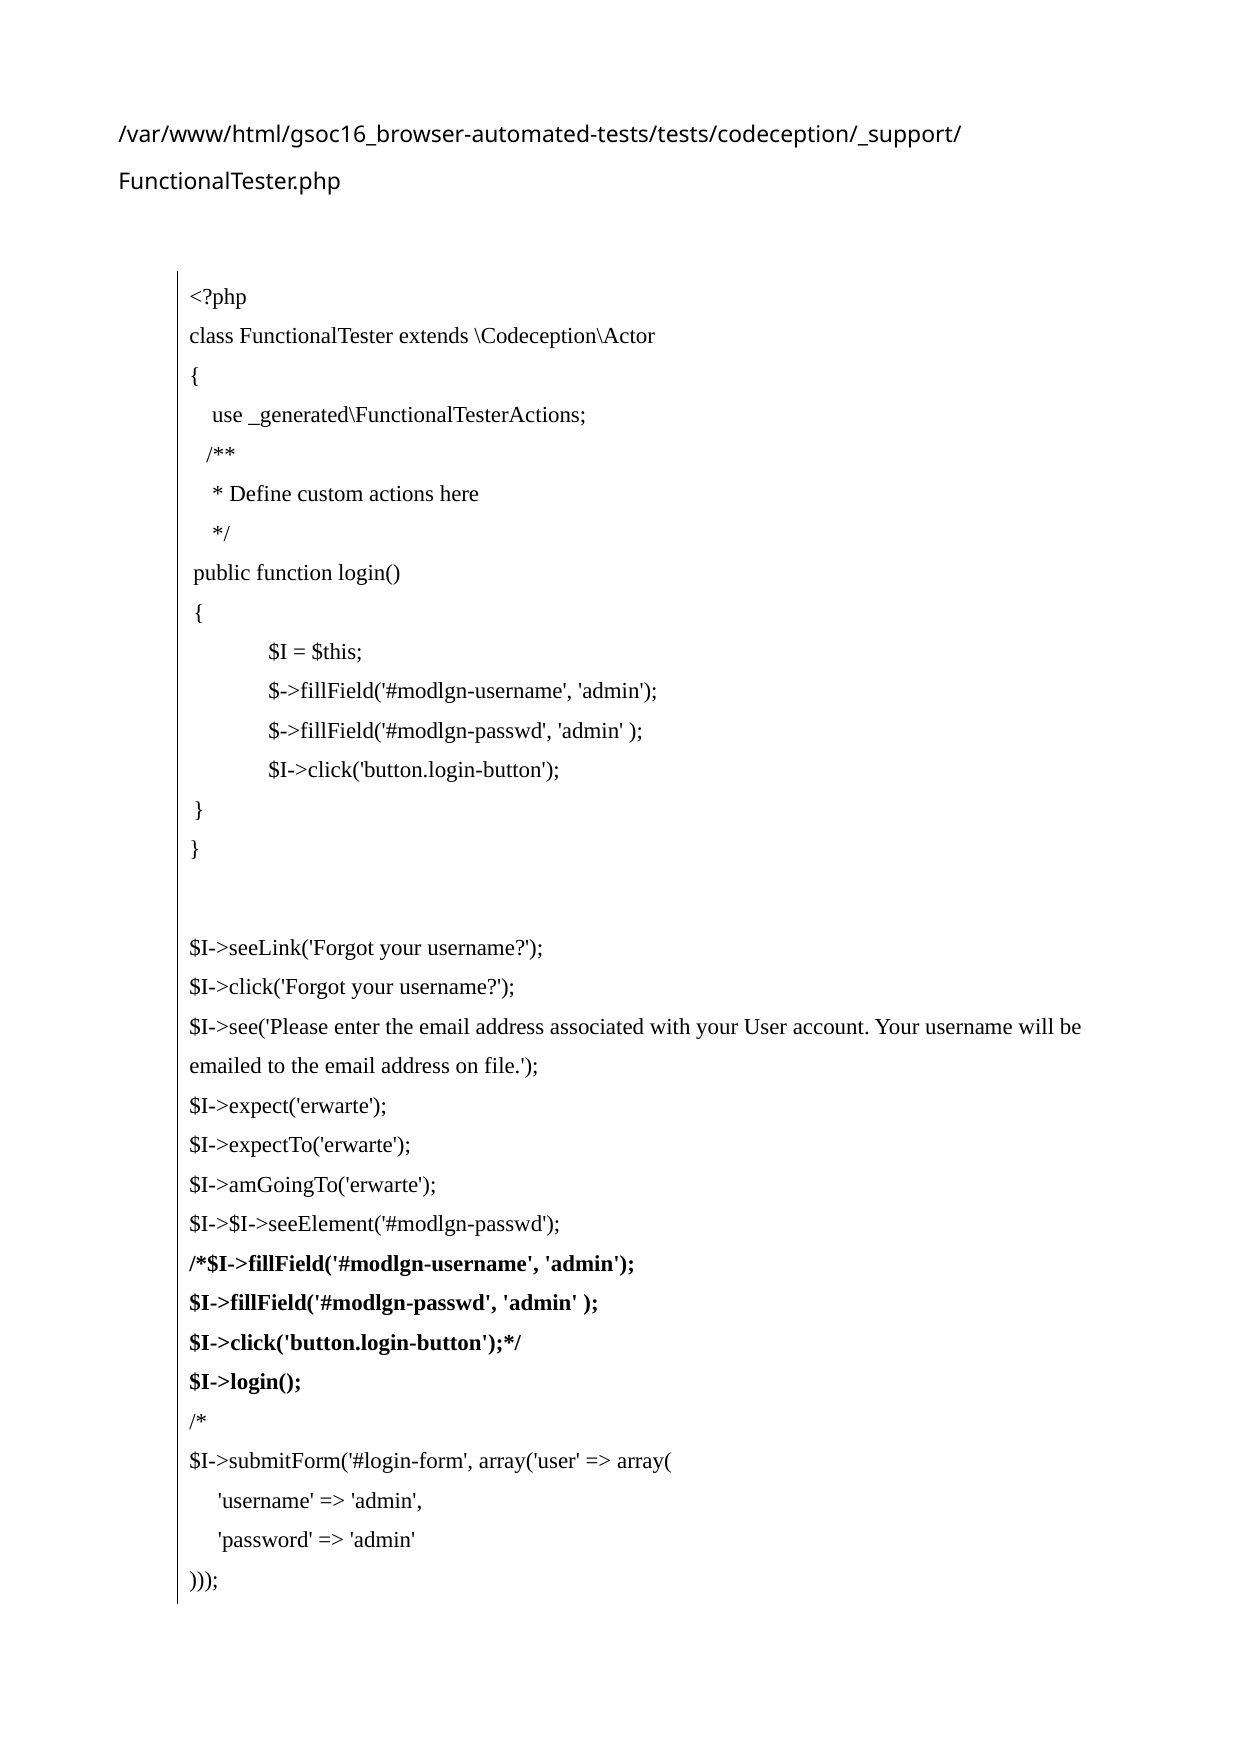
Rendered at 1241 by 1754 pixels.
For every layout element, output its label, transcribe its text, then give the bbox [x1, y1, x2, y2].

text $I->seeLink('Forgot your username?'); $I->click('Forgot your username?'); $I->see('Please enter the email address associated with your User account. Your username will be emailed to the email address on file.'); $I->expect('erwarte'); $I->expectTo('erwarte'); $I->amGoingTo('erwarte'); $I->$I->seeElement('#modlgn-passwd'); /*$I->fillField('#modlgn-username', 'admin'); $I->fillField('#modlgn-passwd', 'admin' ); $I->click('button.login-button');*/ $I->login(); /* $I->submitForm('#login-form', array('user' => array( 'username' => 'admin', 'password' => 'admin' ))); [178, 922, 1122, 1604]
text /var/www/html/gsoc16_browser-automated-tests/tests/codeception/_support/FunctionalTester.php [118, 118, 1122, 196]
text <?php class FunctionalTester extends \Codeception\Actor { use _generated\FunctionalTesterActions; /** * Define custom actions here */ public function login() { $I = $this; $->fillField('#modlgn-username', 'admin'); $->fillField('#modlgn-passwd', 'admin' ); $I->click('button.login-button'); } } [178, 271, 1122, 862]
